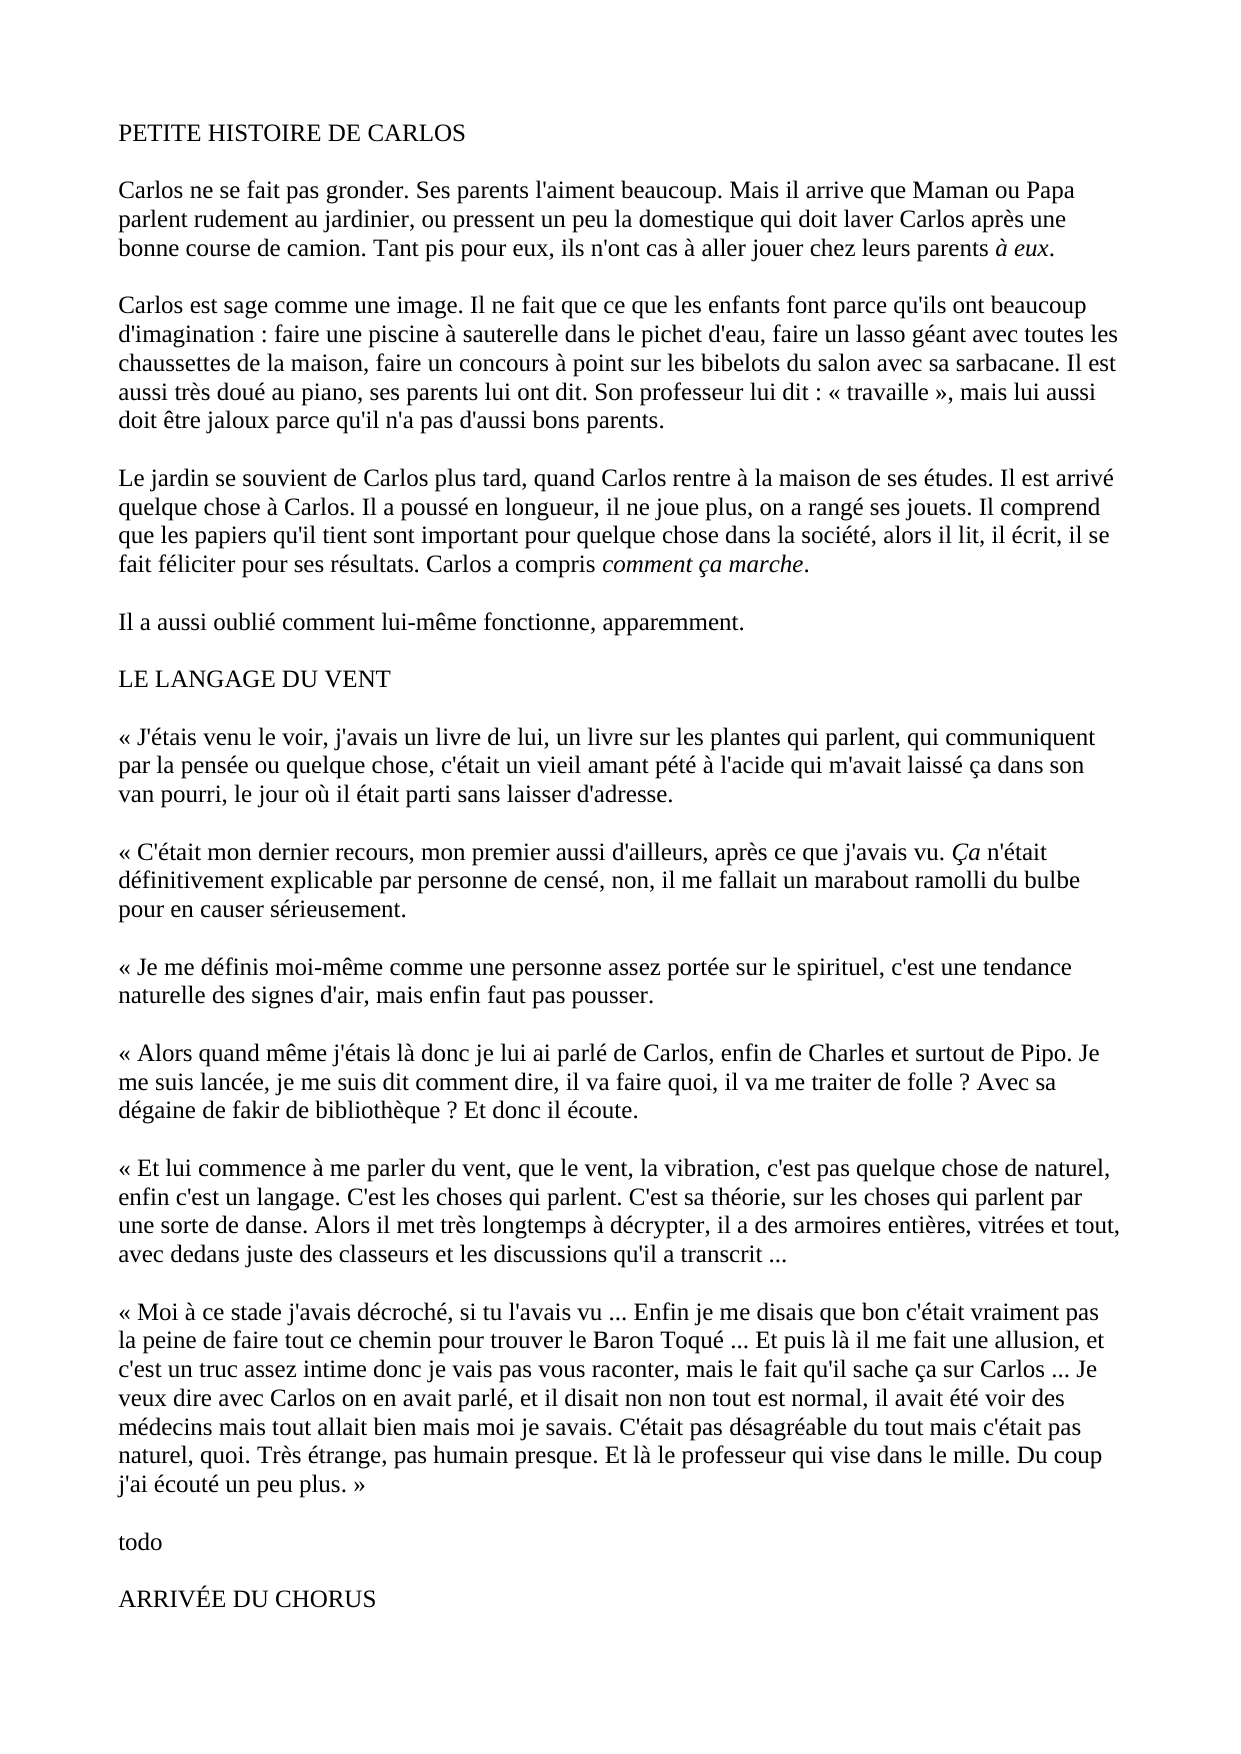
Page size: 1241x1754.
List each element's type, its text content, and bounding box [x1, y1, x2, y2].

text Il a aussi oublié comment lui-même fonctionne, apparemment. [118, 607, 1122, 636]
text todo [118, 1527, 1122, 1556]
text Le jardin se souvient de Carlos plus tard, quand Carlos rentre à la maison de ses études. Il est arrivé quelque chose à Carlos. Il a poussé en longueur, il ne joue plus, on a rangé ses jouets. Il comprend que les papiers qu'il tient sont important pour quelque chose dans la société, alors il lit, il écrit, il se fait féliciter pour ses résultats. Carlos a compris comment ça marche. [118, 463, 1122, 578]
text « Moi à ce stade j'avais décroché, si tu l'avais vu ... Enfin je me disais que bon c'était vraiment pas la peine de faire tout ce chemin pour trouver le Baron Toqué ... Et puis là il me fait une allusion, et c'est un truc assez intime donc je vais pas vous raconter, mais le fait qu'il sache ça sur Carlos ... Je veux dire avec Carlos on en avait parlé, et il disait non non tout est normal, il avait été voir des médecins mais tout allait bien mais moi je savais. C'était pas désagréable du tout mais c'était pas naturel, quoi. Très étrange, pas humain presque. Et là le professeur qui vise dans le mille. Du coup j'ai écouté un peu plus. » [118, 1297, 1122, 1498]
text « J'étais venu le voir, j'avais un livre de lui, un livre sur les plantes qui parlent, qui communiquent par la pensée ou quelque chose, c'était un vieil amant pété à l'acide qui m'avait laissé ça dans son van pourri, le jour où il était parti sans laisser d'adresse. [118, 722, 1122, 808]
text « Et lui commence à me parler du vent, que le vent, la vibration, c'est pas quelque chose de naturel, enfin c'est un langage. C'est les choses qui parlent. C'est sa théorie, sur les choses qui parlent par une sorte de danse. Alors il met très longtemps à décrypter, il a des armoires entières, vitrées et tout, avec dedans juste des classeurs et les discussions qu'il a transcrit ... [118, 1153, 1122, 1268]
text « C'était mon dernier recours, mon premier aussi d'ailleurs, après ce que j'avais vu. Ça n'était définitivement explicable par personne de censé, non, il me fallait un marabout ramolli du bulbe pour en causer sérieusement. [118, 837, 1122, 923]
text « Alors quand même j'étais là donc je lui ai parlé de Carlos, enfin de Charles et surtout de Pipo. Je me suis lancée, je me suis dit comment dire, il va faire quoi, il va me traiter de folle ? Avec sa dégaine de fakir de bibliothèque ? Et donc il écoute. [118, 1038, 1122, 1124]
text Carlos ne se fait pas gronder. Ses parents l'aiment beaucoup. Mais il arrive que Maman ou Papa parlent rudement au jardinier, ou pressent un peu la domestique qui doit laver Carlos après une bonne course de camion. Tant pis pour eux, ils n'ont cas à aller jouer chez leurs parents à eux. [118, 176, 1122, 262]
text ARRIVÉE DU CHORUS [118, 1584, 1122, 1613]
text LE LANGAGE DU VENT [118, 664, 1122, 693]
text PETITE HISTOIRE DE CARLOS [118, 118, 1122, 147]
text « Je me définis moi-même comme une personne assez portée sur le spirituel, c'est une tendance naturelle des signes d'air, mais enfin faut pas pousser. [118, 952, 1122, 1009]
text Carlos est sage comme une image. Il ne fait que ce que les enfants font parce qu'ils ont beaucoup d'imagination : faire une piscine à sauterelle dans le pichet d'eau, faire un lasso géant avec toutes les chaussettes de la maison, faire un concours à point sur les bibelots du salon avec sa sarbacane. Il est aussi très doué au piano, ses parents lui ont dit. Son professeur lui dit : « travaille », mais lui aussi doit être jaloux parce qu'il n'a pas d'aussi bons parents. [118, 291, 1122, 434]
